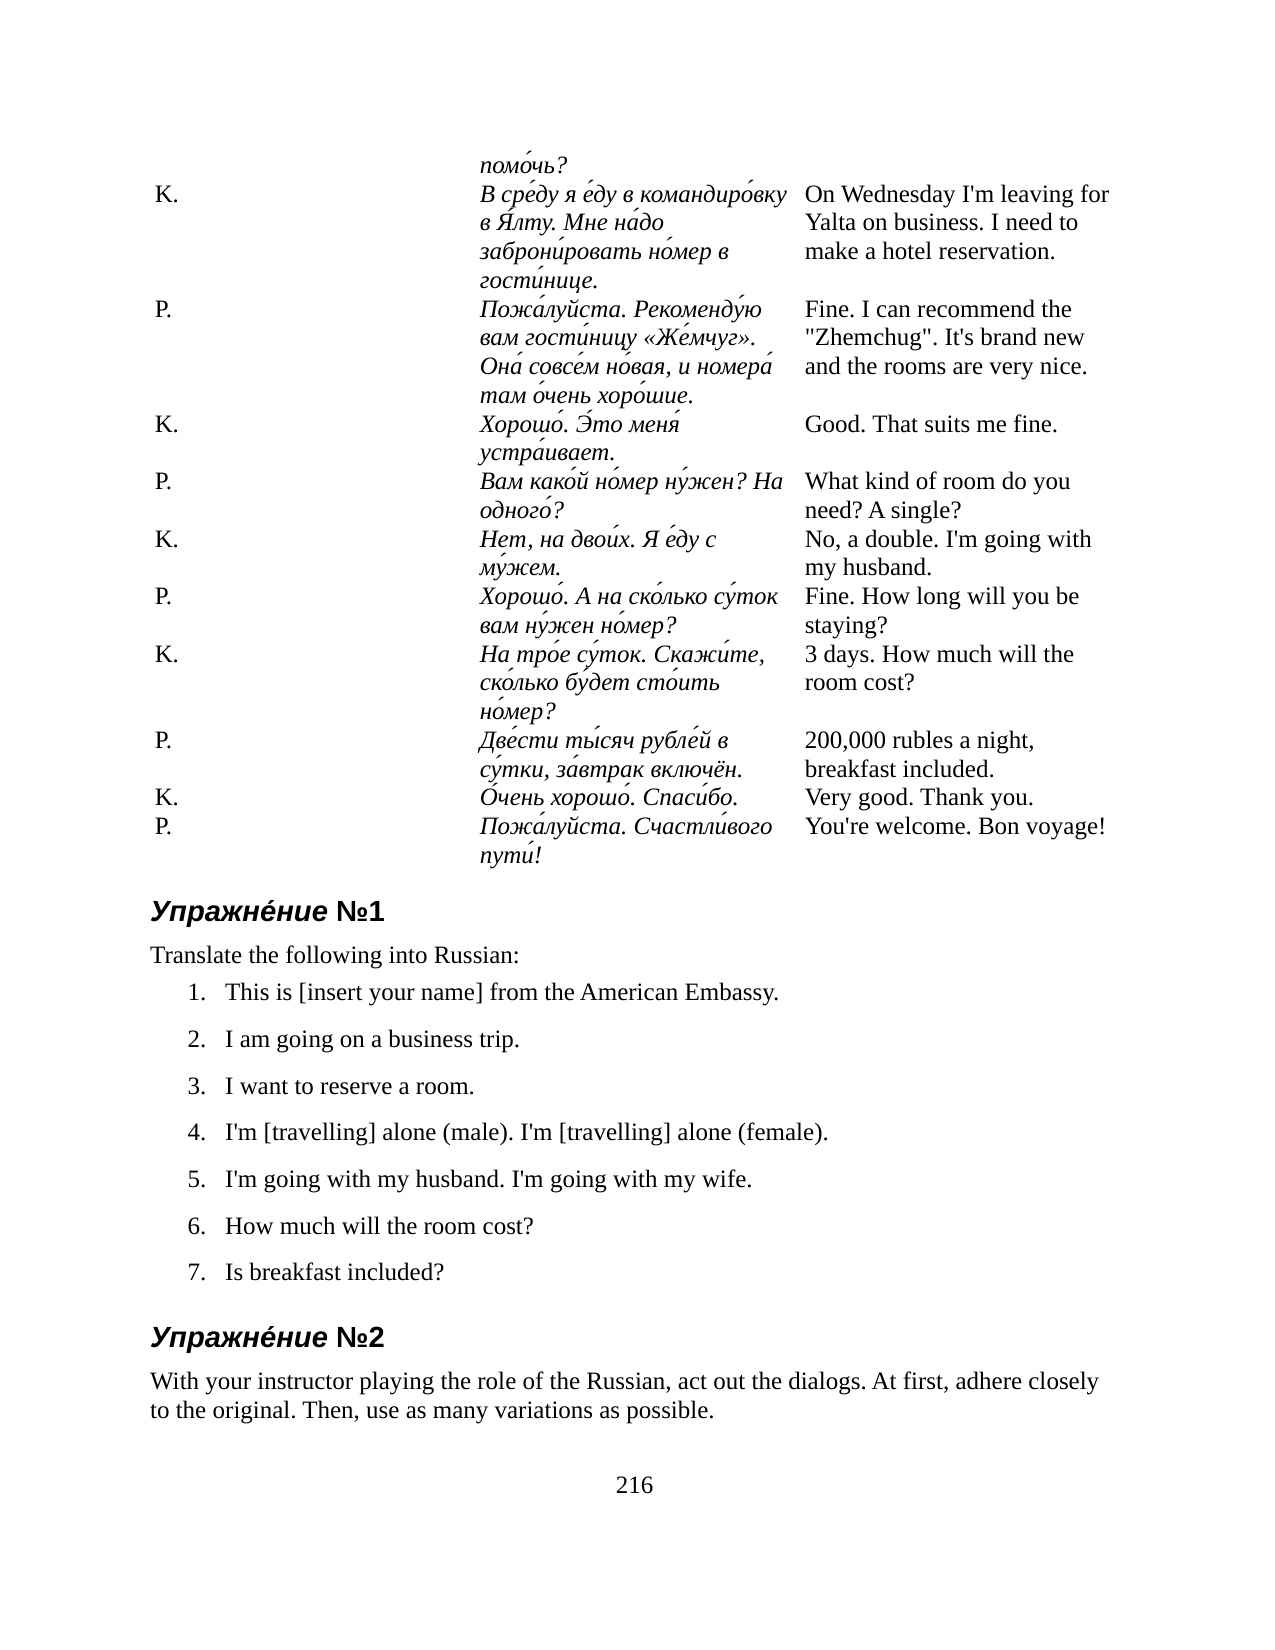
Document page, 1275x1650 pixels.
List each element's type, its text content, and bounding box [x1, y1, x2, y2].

table_cell On Wednesday I'm leaving for Yalta on business. I need to make a hotel reservation. [800, 179, 1125, 294]
table_cell K. [150, 409, 475, 466]
table_cell K. [150, 524, 475, 581]
table_cell You're welcome. Bon voyage! [800, 811, 1125, 869]
table_cell Пожа́луйста. Рекоменду́ю вам гости́ницу «Же́мчуг». Она́ совсе́м но́вая, и номера́ там о́чень хоро́шие. [475, 294, 800, 409]
table_cell K. [150, 639, 475, 725]
table_cell Две́сти ты́сяч рубле́й в су́тки, за́втрак включён. [475, 725, 800, 782]
table_cell What kind of room do you need? A single? [800, 466, 1125, 524]
table_cell На тро́е су́ток. Скажи́те, ско́лько бу́дет сто́ить но́мер? [475, 639, 800, 725]
table_cell P. [150, 466, 475, 524]
list I am going on a business trip. [187, 1024, 1125, 1053]
table_cell K. [150, 179, 475, 294]
table_cell Вам како́й но́мер ну́жен? На одного́? [475, 466, 800, 524]
table_cell P. [150, 294, 475, 409]
table_cell [150, 150, 475, 179]
table_cell Fine. How long will you be staying? [800, 581, 1125, 639]
table_cell Fine. I can recommend the "Zhemchug". It's brand new and the rooms are very nice. [800, 294, 1125, 409]
table_cell В сре́ду я е́ду в командиро́вку в Я́лту. Мне на́до заброни́ровать но́мер в гости́нице. [475, 179, 800, 294]
list How much will the room cost? [187, 1211, 1125, 1239]
table_cell Нет, на двои́х. Я е́ду с му́жем. [475, 524, 800, 581]
table_cell [800, 150, 1125, 179]
table_cell Хорошо́. Э́то меня́ устра́ивает. [475, 409, 800, 466]
table_cell No, a double. I'm going with my husband. [800, 524, 1125, 581]
list I'm [travelling] alone (male). I'm [travelling] alone (female). [187, 1117, 1125, 1146]
table_cell P. [150, 811, 475, 869]
subtitle Упражне́ние №2 [150, 1320, 1125, 1354]
table_cell О́чень хорошо́. Спаси́бо. [475, 783, 800, 811]
table_cell помо́чь? [475, 150, 800, 179]
table_cell 3 days. How much will the room cost? [800, 639, 1125, 725]
table_cell Good. That suits me fine. [800, 409, 1125, 466]
list Is breakfast included? [187, 1257, 1125, 1286]
list I'm going with my husband. I'm going with my wife. [187, 1164, 1125, 1193]
text Translate the following into Russian: [150, 940, 1125, 968]
text With your instructor playing the role of the Russian, act out the dialogs. At first, adhere closely to the original. Then, use as many variations as possible. [150, 1366, 1125, 1424]
list This is [insert your name] from the American Embassy. [187, 977, 1125, 1006]
table_cell Very good. Thank you. [800, 783, 1125, 811]
table_cell K. [150, 783, 475, 811]
table_cell P. [150, 581, 475, 639]
table_cell P. [150, 725, 475, 782]
list I want to reserve a room. [187, 1071, 1125, 1099]
table_cell Хорошо́. А на ско́лько су́ток вам ну́жен но́мер? [475, 581, 800, 639]
table_cell Пожа́луйста. Счастли́вого пути́! [475, 811, 800, 869]
table_cell 200,000 rubles a night, breakfast included. [800, 725, 1125, 782]
subtitle Упражне́ние №1 [150, 894, 1125, 927]
